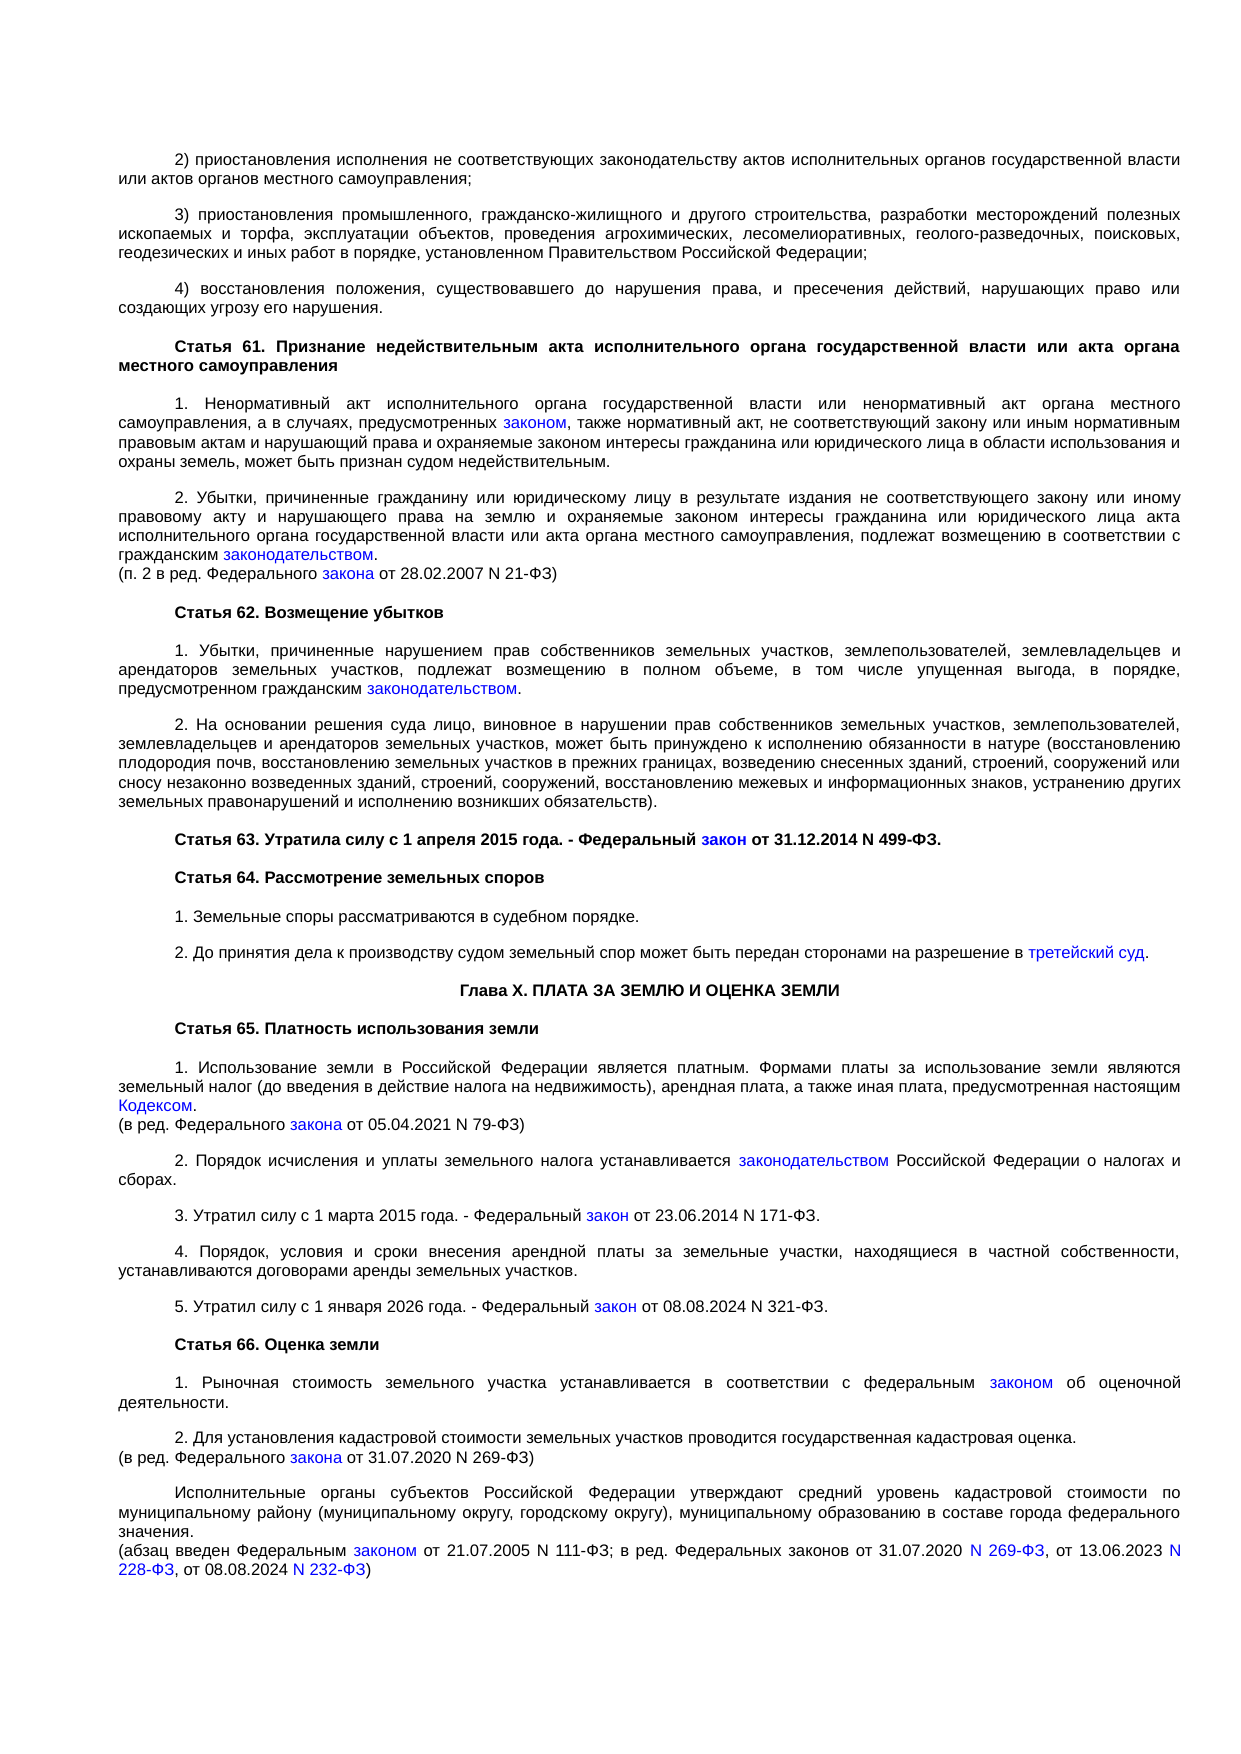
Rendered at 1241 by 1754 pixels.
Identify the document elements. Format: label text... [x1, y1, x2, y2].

text 3) приостановления промышленного, гражданско-жилищного и другого строительства, разработки месторождений полезных ископаемых и торфа, эксплуатации объектов, проведения агрохимических, лесомелиоративных, геолого-разведочных, поисковых, геодезических и иных работ в порядке, установленном Правительством Российской Федерации; [118, 205, 1181, 262]
text 2. До принятия дела к производству судом земельный спор может быть передан сторонами на разрешение в третейский суд. [118, 942, 1181, 962]
subtitle Статья 63. Утратила силу с 1 апреля 2015 года. - Федеральный закон от 31.12.2014 N 499-ФЗ. [118, 830, 1181, 849]
subtitle Статья 61. Признание недействительным акта исполнительного органа государственной власти или акта органа местного самоуправления [118, 337, 1181, 375]
text Исполнительные органы субъектов Российской Федерации утверждают средний уровень кадастровой стоимости по муниципальному району (муниципальному округу, городскому округу), муниципальному образованию в составе города федерального значения. [118, 1483, 1181, 1541]
text 1. Рыночная стоимость земельного участка устанавливается в соответствии с федеральным законом об оценочной деятельности. [118, 1373, 1181, 1412]
subtitle Статья 62. Возмещение убытков [118, 602, 1181, 622]
text (п. 2 в ред. Федерального закона от 28.02.2007 N 21-ФЗ) [118, 564, 1181, 583]
subtitle Глава X. ПЛАТА ЗА ЗЕМЛЮ И ОЦЕНКА ЗЕМЛИ [118, 981, 1181, 1000]
text (абзац введен Федеральным законом от 21.07.2005 N 111-ФЗ; в ред. Федеральных законов от 31.07.2020 N 269-ФЗ, от 13.06.2023 N 228-ФЗ, от 08.08.2024 N 232-ФЗ) [118, 1541, 1181, 1579]
text 2. Для установления кадастровой стоимости земельных участков проводится государственная кадастровая оценка. [118, 1428, 1181, 1447]
text (в ред. Федерального закона от 31.07.2020 N 269-ФЗ) [118, 1447, 1181, 1467]
text 1. Земельные споры рассматриваются в судебном порядке. [118, 907, 1181, 926]
text 2. Порядок исчисления и уплаты земельного налога устанавливается законодательством Российской Федерации о налогах и сборах. [118, 1151, 1181, 1189]
text 1. Ненормативный акт исполнительного органа государственной власти или ненормативный акт органа местного самоуправления, а в случаях, предусмотренных законом, также нормативный акт, не соответствующий закону или иным нормативным правовым актам и нарушающий права и охраняемые законом интересы гражданина или юридического лица в области использования и охраны земель, может быть признан судом недействительным. [118, 394, 1181, 471]
text (в ред. Федерального закона от 05.04.2021 N 79-ФЗ) [118, 1115, 1181, 1134]
subtitle Статья 64. Рассмотрение земельных споров [118, 868, 1181, 887]
subtitle Статья 65. Платность использования земли [118, 1019, 1181, 1038]
text 2. Убытки, причиненные гражданину или юридическому лицу в результате издания не соответствующего закону или иному правовому акту и нарушающего права на землю и охраняемые законом интересы гражданина или юридического лица акта исполнительного органа государственной власти или акта органа местного самоуправления, подлежат возмещению в соответствии с гражданским законодательством. [118, 487, 1181, 564]
text 4) восстановления положения, существовавшего до нарушения права, и пресечения действий, нарушающих право или создающих угрозу его нарушения. [118, 279, 1181, 317]
text 2) приостановления исполнения не соответствующих законодательству актов исполнительных органов государственной власти или актов органов местного самоуправления; [118, 150, 1181, 188]
text 2. На основании решения суда лицо, виновное в нарушении прав собственников земельных участков, землепользователей, землевладельцев и арендаторов земельных участков, может быть принуждено к исполнению обязанности в натуре (восстановлению плодородия почв, восстановлению земельных участков в прежних границах, возведению снесенных зданий, строений, сооружений или сносу незаконно возведенных зданий, строений, сооружений, восстановлению межевых и информационных знаков, устранению других земельных правонарушений и исполнению возникших обязательств). [118, 715, 1181, 811]
text 5. Утратил силу с 1 января 2026 года. - Федеральный закон от 08.08.2024 N 321-ФЗ. [118, 1297, 1181, 1316]
text 1. Использование земли в Российской Федерации является платным. Формами платы за использование земли являются земельный налог (до введения в действие налога на недвижимость), арендная плата, а также иная плата, предусмотренная настоящим Кодексом. [118, 1057, 1181, 1115]
text 4. Порядок, условия и сроки внесения арендной платы за земельные участки, находящиеся в частной собственности, устанавливаются договорами аренды земельных участков. [118, 1242, 1181, 1280]
text 1. Убытки, причиненные нарушением прав собственников земельных участков, землепользователей, землевладельцев и арендаторов земельных участков, подлежат возмещению в полном объеме, в том числе упущенная выгода, в порядке, предусмотренном гражданским законодательством. [118, 641, 1181, 698]
subtitle Статья 66. Оценка земли [118, 1335, 1181, 1354]
text 3. Утратил силу с 1 марта 2015 года. - Федеральный закон от 23.06.2014 N 171-ФЗ. [118, 1206, 1181, 1225]
